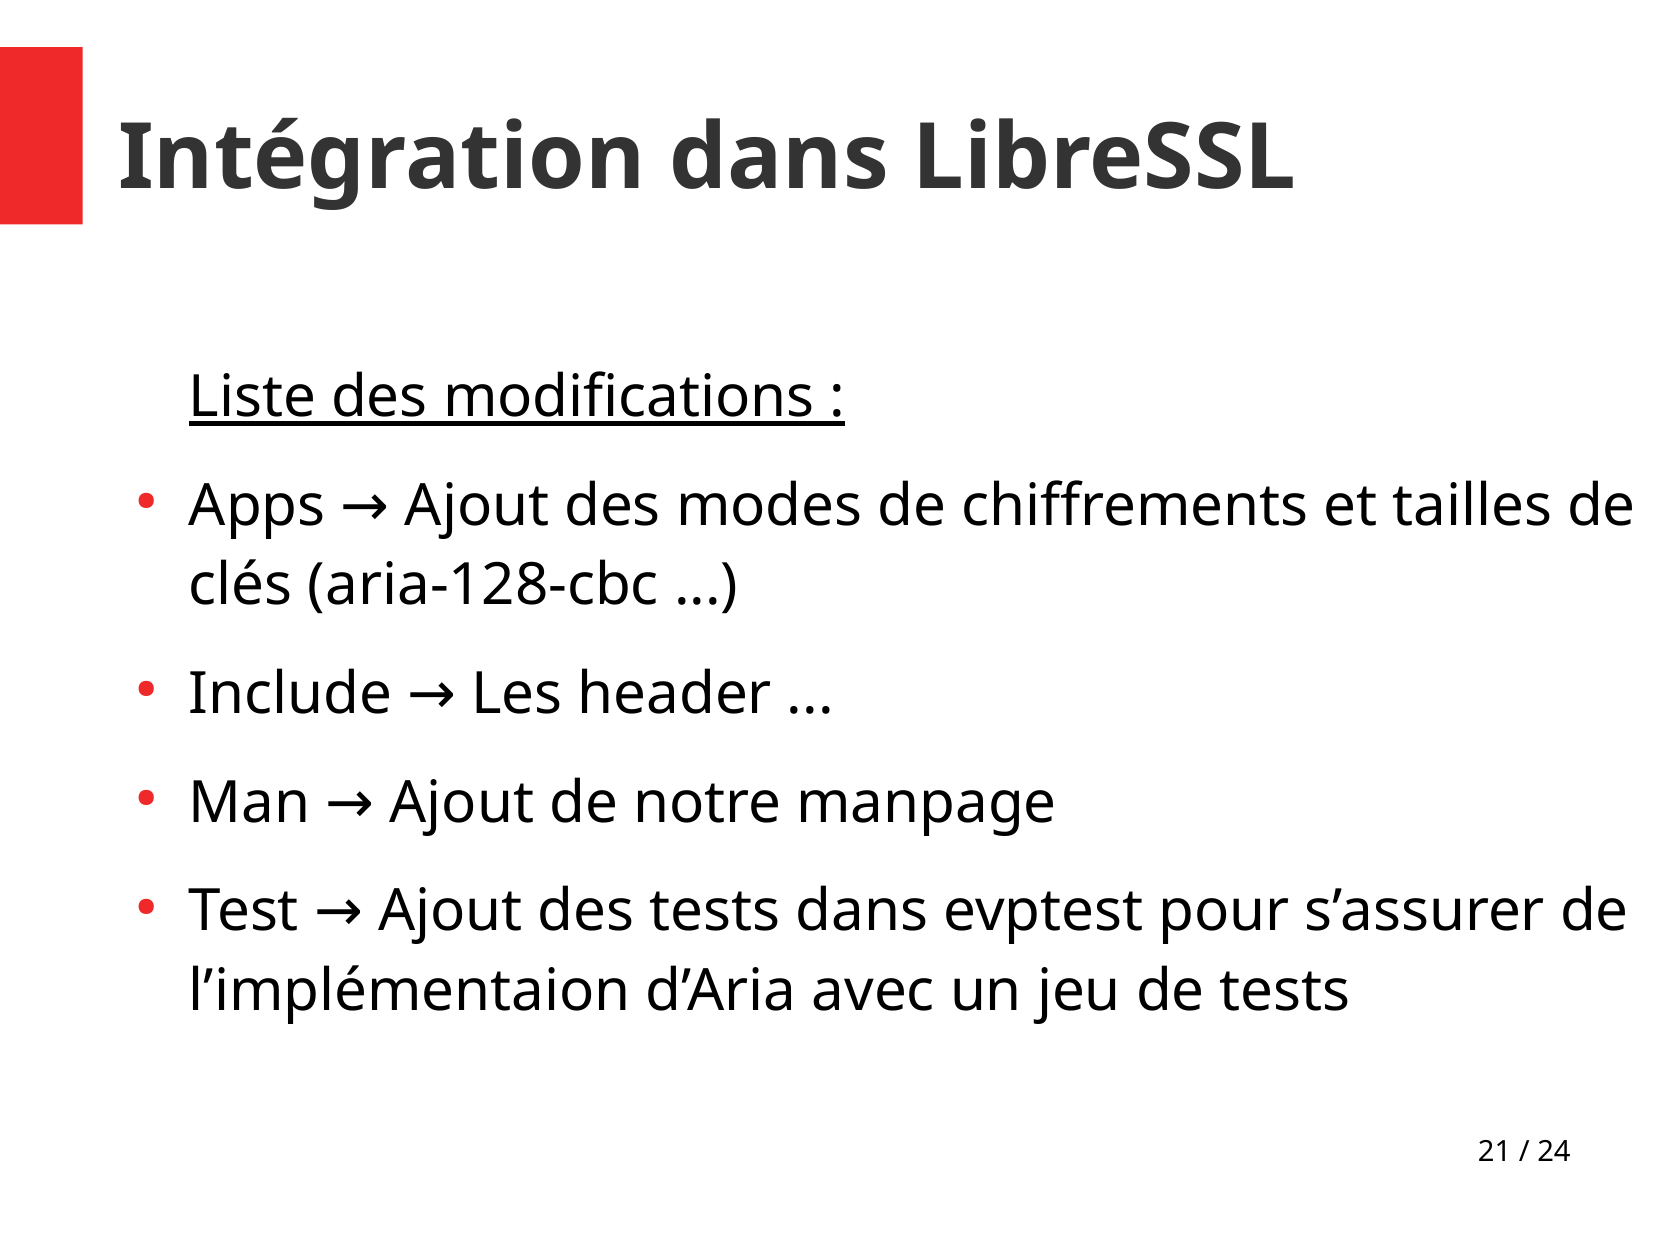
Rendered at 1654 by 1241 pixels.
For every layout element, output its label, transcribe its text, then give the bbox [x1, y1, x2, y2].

title Intégration dans LibreSSL [118, 49, 1571, 257]
list Liste des modifications : Apps → Ajout des modes de chiffrements et tailles de clés (aria-128-cbc ...) Include → Les header ... Man → Ajout de notre manpage Test → Ajout des tests dans evptest pour s’assurer de l’implémentaion d’Aria avec un jeu de tests [118, 354, 1654, 1074]
